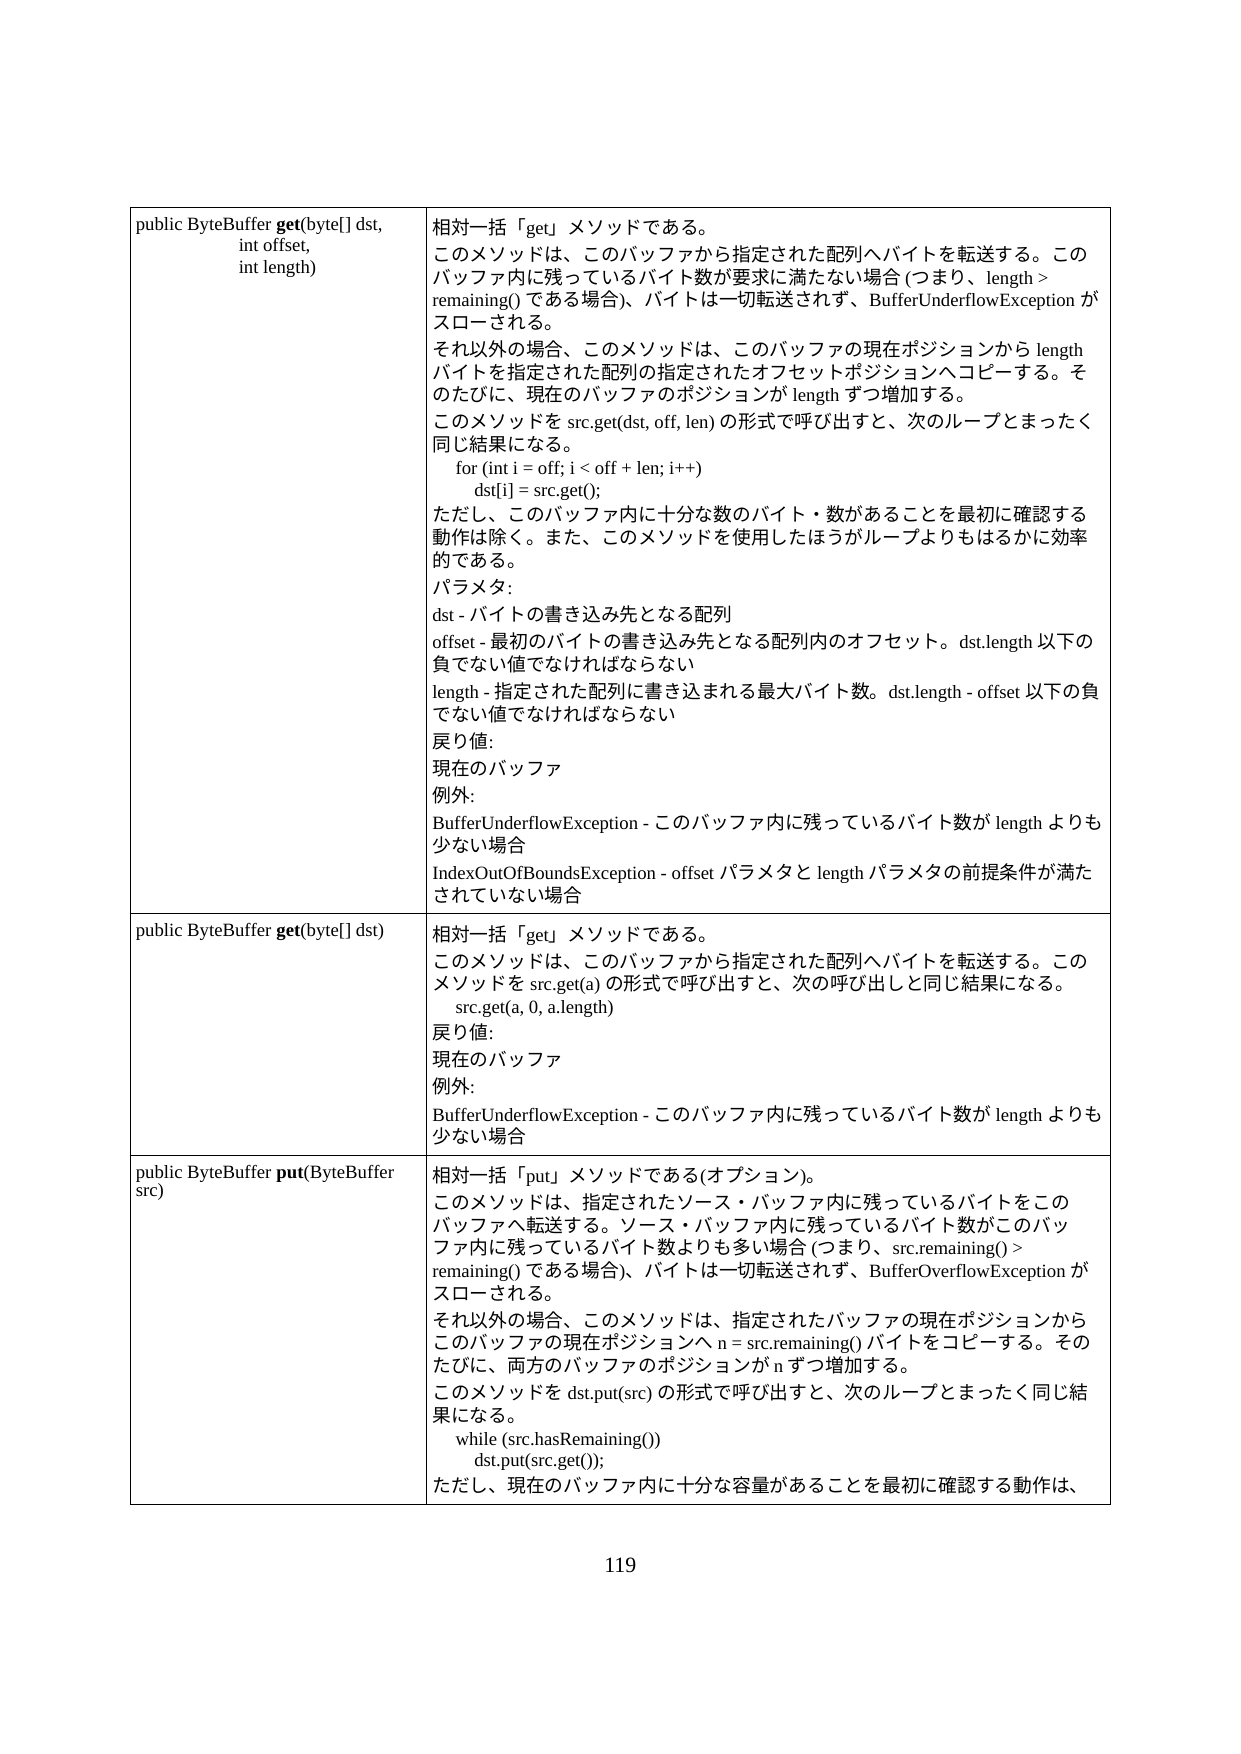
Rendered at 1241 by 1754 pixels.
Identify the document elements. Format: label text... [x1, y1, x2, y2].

table_cell public ByteBuffer get(byte[] dst) [131, 914, 426, 1155]
table_cell 相対一括「get」メソッドである。 このメソッドは、このバッファから指定された配列へバイトを転送する。このメソッドを src.get(a) の形式で呼び出すと、次の呼び出しと同じ結果になる。 src.get(a, 0, a.length) 戻り値: 現在のバッファ 例外: BufferUnderflowException - このバッファ内に残っているバイト数が length よりも少ない場合 [427, 914, 1110, 1155]
table_cell public ByteBuffer put(ByteBuffer src) [131, 1156, 426, 1504]
table_cell 相対一括「get」メソッドである。 このメソッドは、このバッファから指定された配列へバイトを転送する。このバッファ内に残っているバイト数が要求に満たない場合 (つまり、length > remaining() である場合)、バイトは一切転送されず、BufferUnderflowException がスローされる。 それ以外の場合、このメソッドは、このバッファの現在ポジションから length バイトを指定された配列の指定されたオフセットポジションへコピーする。そのたびに、現在のバッファのポジションが length ずつ増加する。 このメソッドを src.get(dst, off, len) の形式で呼び出すと、次のループとまったく同じ結果になる。 for (int i = off; i < off + len; i++) dst[i] = src.get(); ただし、このバッファ内に十分な数のバイト・数があることを最初に確認する動作は除く。また、このメソッドを使用したほうがループよりもはるかに効率的である。 パラメタ: dst - バイトの書き込み先となる配列 offset - 最初のバイトの書き込み先となる配列内のオフセット。dst.length 以下の負でない値でなければならない length - 指定された配列に書き込まれる最大バイト数。dst.length - offset 以下の負でない値でなければならない 戻り値: 現在のバッファ 例外: BufferUnderflowException - このバッファ内に残っているバイト数が length よりも少ない場合 IndexOutOfBoundsException - offset パラメタと length パラメタの前提条件が満たされていない場合 [427, 208, 1110, 913]
table_cell 相対一括「put」メソッドである(オプション)。 このメソッドは、指定されたソース・バッファ内に残っているバイトをこのバッファへ転送する。ソース・バッファ内に残っているバイト数がこのバッファ内に残っているバイト数よりも多い場合 (つまり、src.remaining() > remaining() である場合)、バイトは一切転送されず、BufferOverflowException がスローされる。 それ以外の場合、このメソッドは、指定されたバッファの現在ポジションからこのバッファの現在ポジションへ n = src.remaining() バイトをコピーする。そのたびに、両方のバッファのポジションが n ずつ増加する。 このメソッドを dst.put(src) の形式で呼び出すと、次のループとまったく同じ結果になる。 while (src.hasRemaining()) dst.put(src.get()); ただし、現在のバッファ内に十分な容量があることを最初に確認する動作は、 [427, 1156, 1110, 1504]
table_cell public ByteBuffer get(byte[] dst, int offset, int length) [131, 208, 426, 913]
